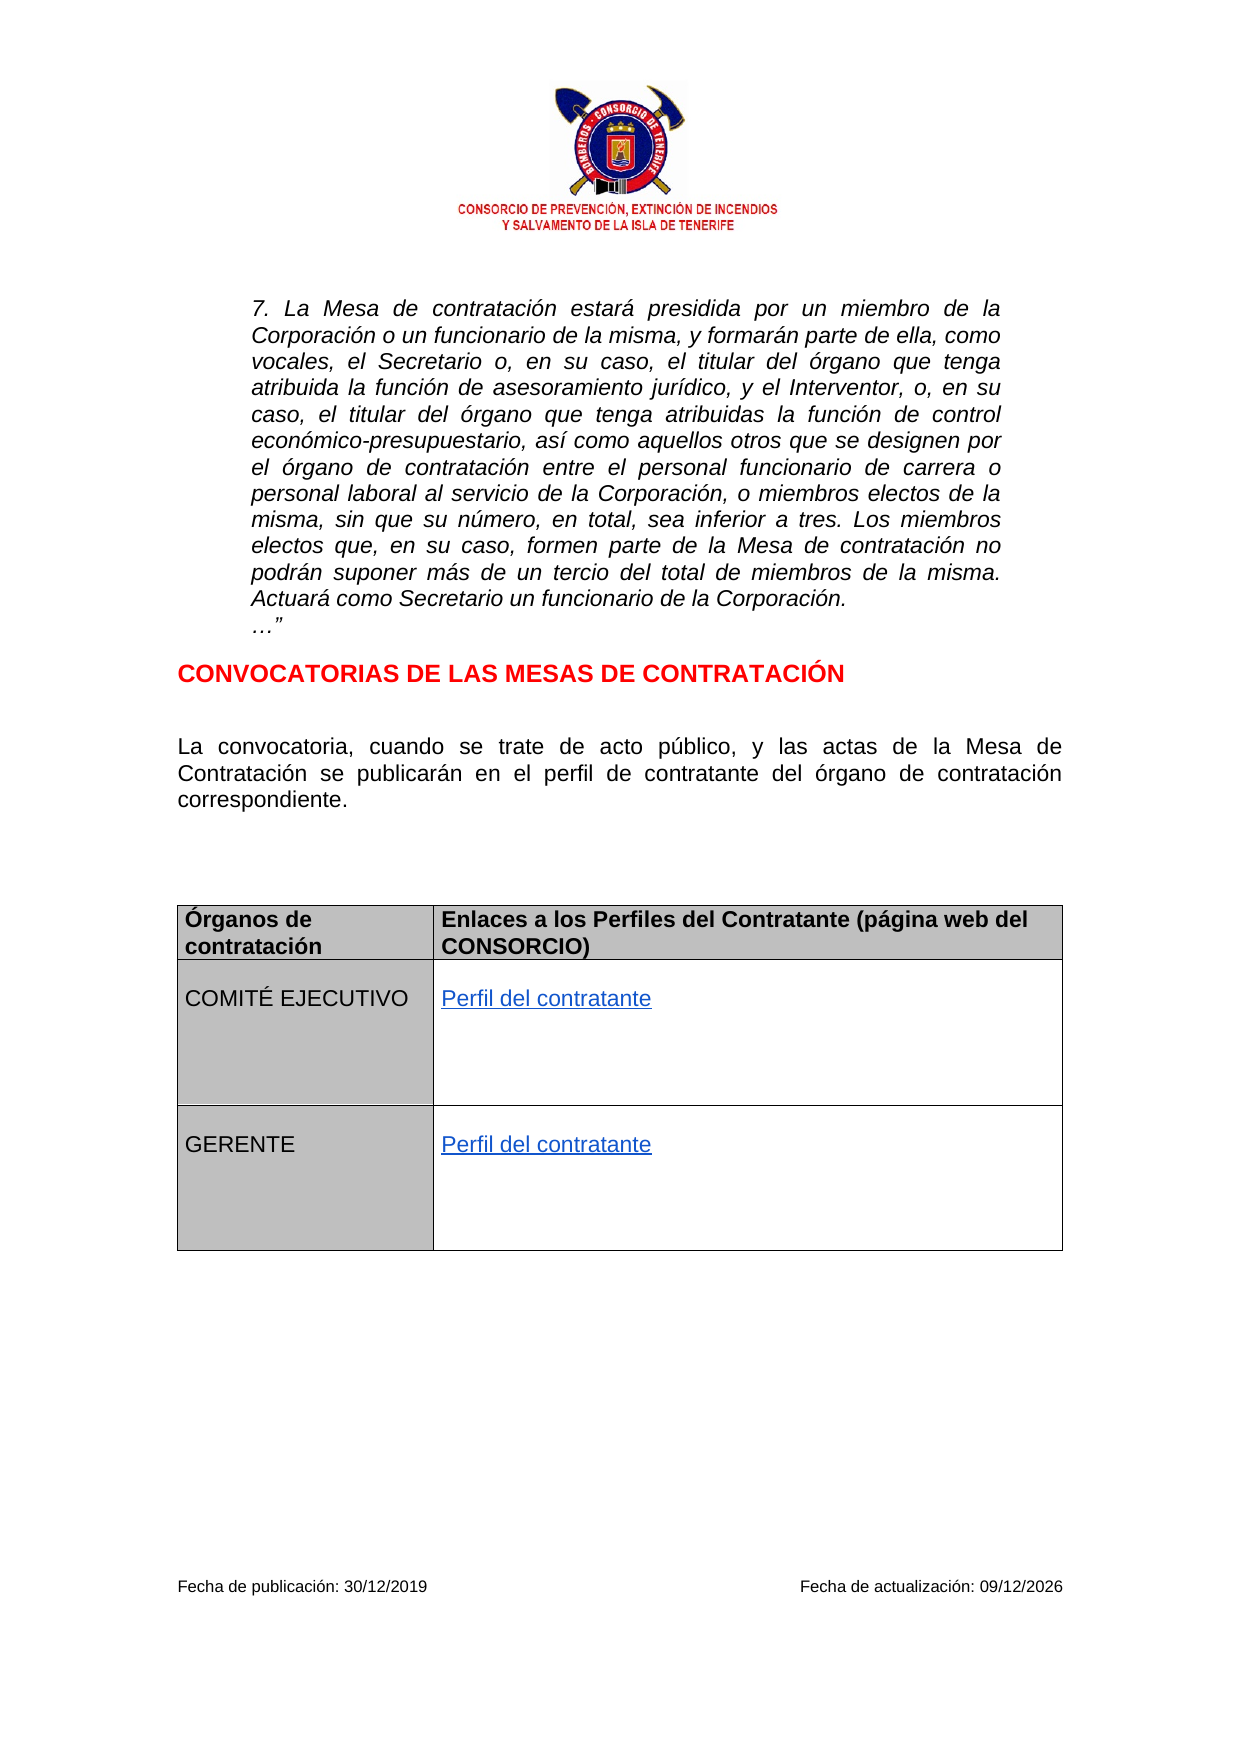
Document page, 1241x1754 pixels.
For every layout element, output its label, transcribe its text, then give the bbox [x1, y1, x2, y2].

table_cell Perfil del contratante [434, 960, 1062, 1104]
subtitle CONVOCATORIAS DE LAS MESAS DE CONTRATACIÓN [177, 659, 1063, 687]
text …” [251, 612, 1004, 638]
table_header Enlaces a los Perfiles del Contratante (página web del CONSORCIO) [434, 906, 1062, 959]
table_cell Perfil del contratante [434, 1106, 1062, 1250]
text 7. La Mesa de contratación estará presidida por un miembro de la Corporación o un funcionario de la misma, y formarán parte de ella, como vocales, el Secretario o, en su caso, el titular del órgano que tenga atribuida la función de asesoramiento jurídico, y el Interventor, o, en su caso, el titular del órgano que tenga atribuidas la función de control económico-presupuestario, así como aquellos otros que se designen por el órgano de contratación entre el personal funcionario de carrera o personal laboral al servicio de la Corporación, o miembros electos de la misma, sin que su número, en total, sea inferior a tres. Los miembros electos que, en su caso, formen parte de la Mesa de contratación no podrán suponer más de un tercio del total de miembros de la misma. Actuará como Secretario un funcionario de la Corporación. [251, 295, 1004, 612]
table_header Órganos de contratación [178, 906, 433, 959]
table_cell COMITÉ EJECUTIVO [178, 960, 433, 1104]
text La convocatoria, cuando se trate de acto público, y las actas de la Mesa de Contratación se publicarán en el perfil de contratante del órgano de contratación correspondiente. [177, 733, 1063, 812]
table_cell GERENTE [178, 1106, 433, 1250]
